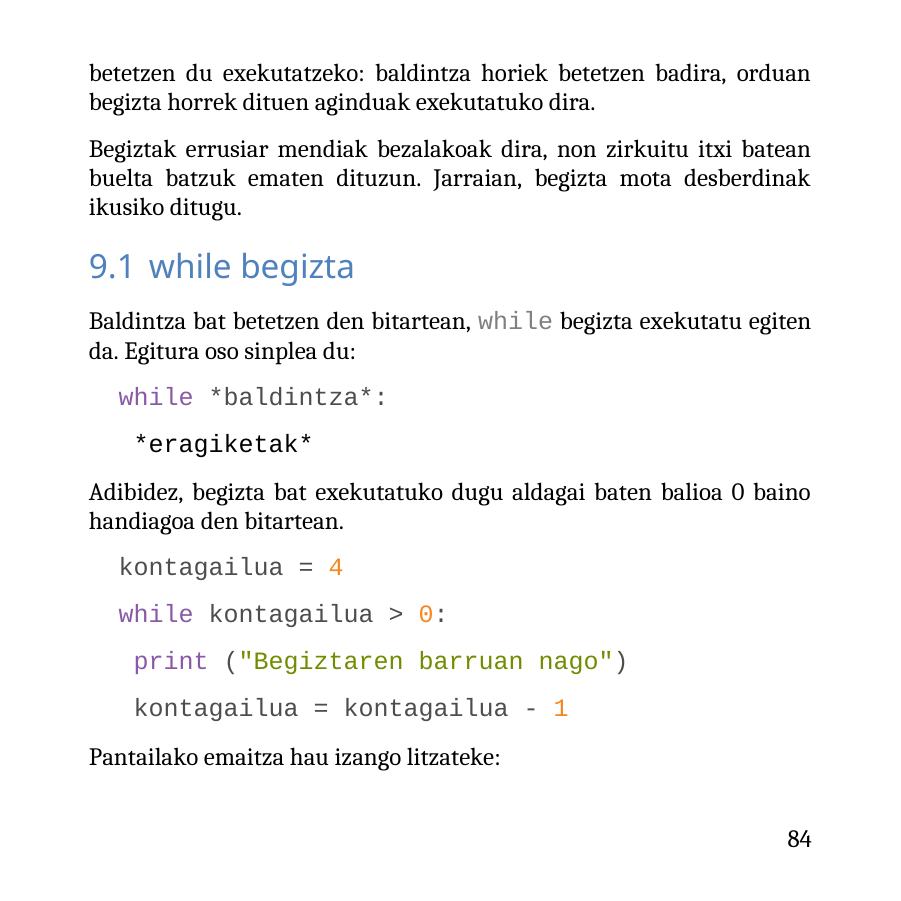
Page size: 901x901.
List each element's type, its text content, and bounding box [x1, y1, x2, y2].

text while kontagailua > 0: [118, 602, 811, 630]
text Pantailako emaitza hau izango litzateke: [89, 743, 811, 772]
subtitle while begizta [89, 242, 811, 288]
text betetzen du exekutatzeko: baldintza horiek betetzen badira, orduan begizta horrek dituen aginduak exekutatuko dira. [89, 59, 811, 117]
text kontagailua = 4 [118, 554, 811, 583]
text *eragiketak* [118, 431, 811, 459]
text Baldintza bat betetzen den bitartean, while begizta exekutatu egiten da. Egitura oso sinplea du: [89, 307, 811, 365]
text Begiztak errusiar mendiak bezalakoak dira, non zirkuitu itxi batean buelta batzuk ematen dituzun. Jarraian, begizta mota desberdinak ikusiko ditugu. [89, 135, 811, 222]
text kontagailua = kontagailua - 1 [118, 696, 811, 724]
text print ("Begiztaren barruan nago") [118, 649, 811, 677]
text while *baldintza*: [118, 384, 811, 412]
text Adibidez, begizta bat exekutatuko dugu aldagai baten balioa 0 baino handiagoa den bitartean. [89, 478, 811, 536]
